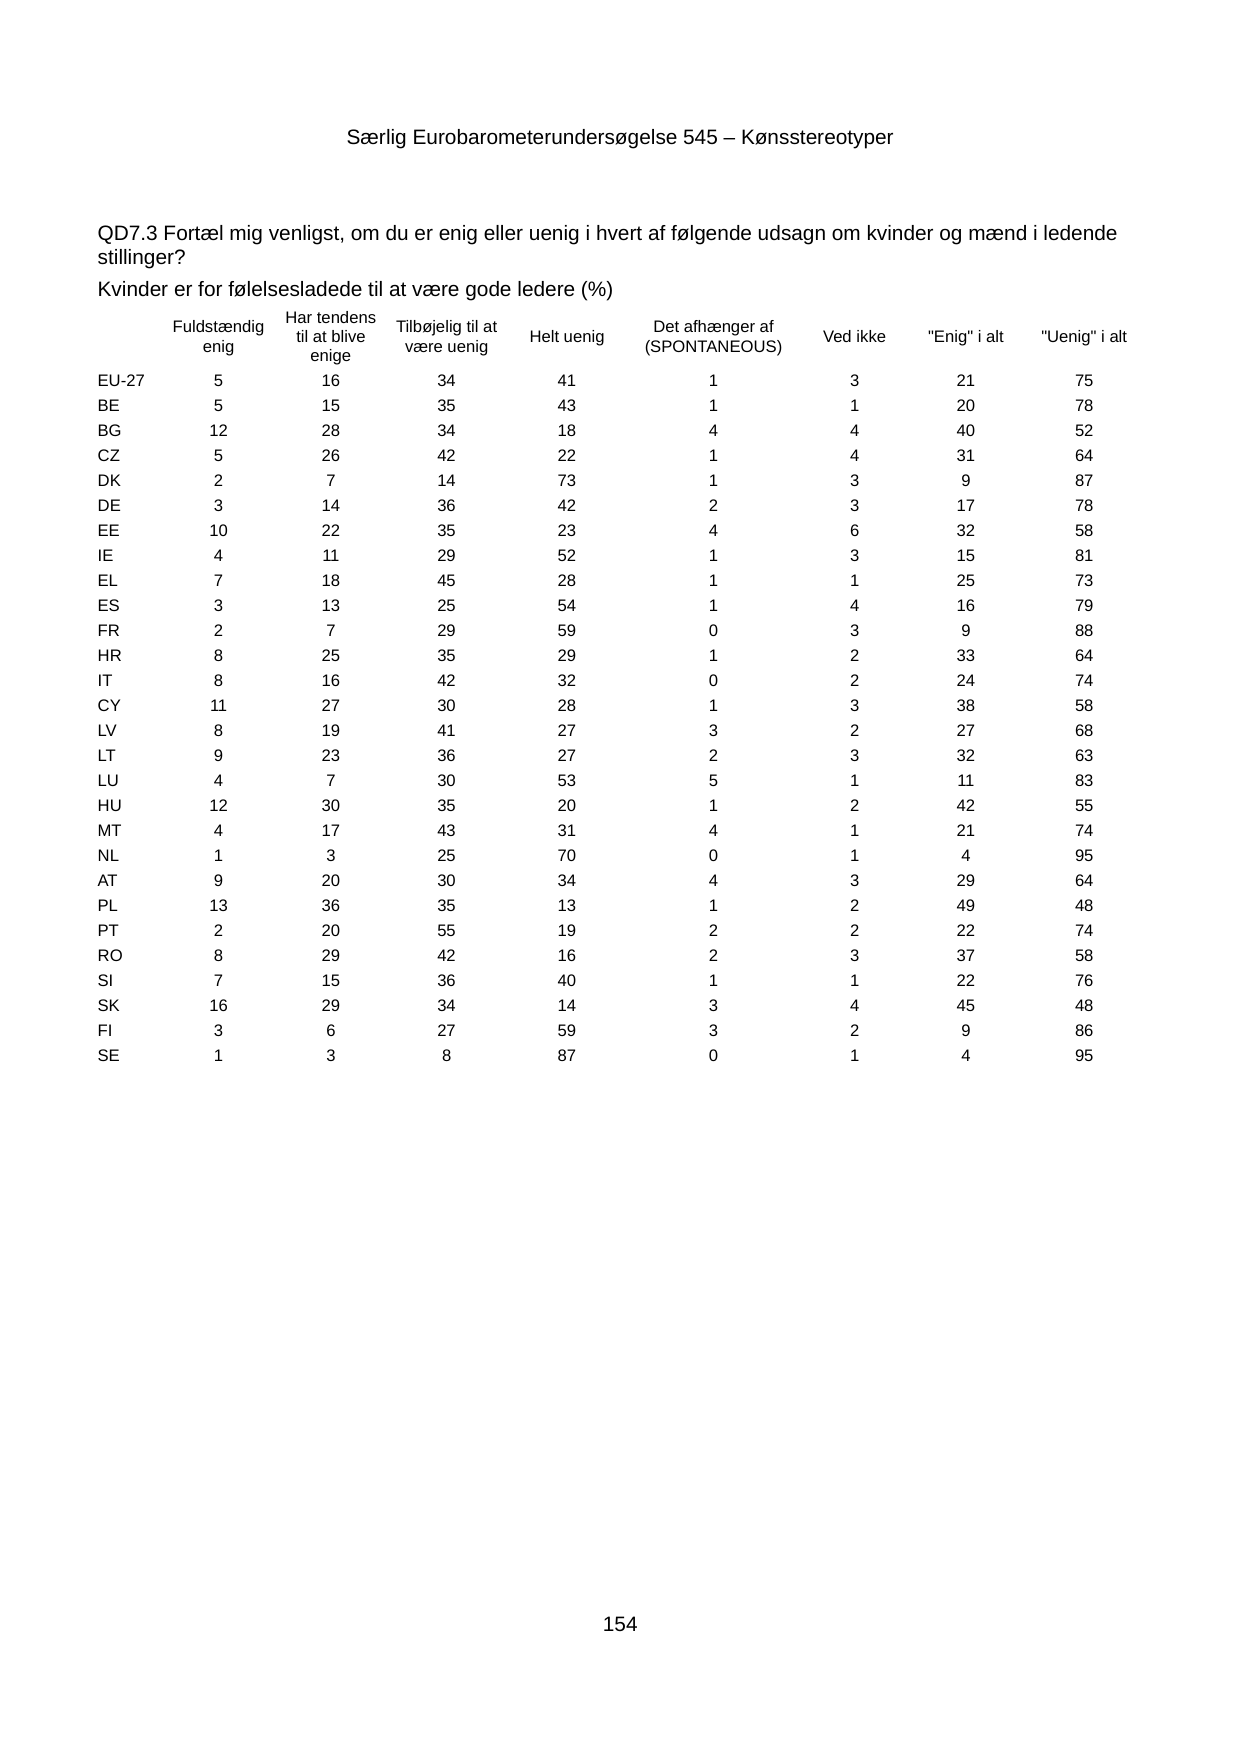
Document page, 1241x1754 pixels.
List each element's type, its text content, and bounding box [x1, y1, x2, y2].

table_cell 1 [627, 643, 800, 668]
table_cell 78 [1022, 393, 1146, 418]
table_cell 74 [1022, 918, 1146, 943]
table_cell 27 [507, 743, 627, 768]
table_cell AT [95, 868, 162, 893]
table_cell 1 [800, 768, 909, 793]
table_cell 2 [800, 668, 909, 693]
table_cell 30 [386, 693, 507, 718]
table_cell 21 [909, 368, 1022, 393]
table_cell 0 [627, 618, 800, 643]
table_cell 87 [507, 1043, 627, 1068]
table_cell 7 [275, 768, 386, 793]
table_cell 4 [909, 843, 1022, 868]
table_cell 21 [909, 818, 1022, 843]
table_cell PT [95, 918, 162, 943]
table_cell 34 [507, 868, 627, 893]
table_cell 1 [627, 468, 800, 493]
table_cell 74 [1022, 818, 1146, 843]
table_cell 33 [909, 643, 1022, 668]
table_cell 35 [386, 393, 507, 418]
table_cell HR [95, 643, 162, 668]
table_cell 3 [627, 718, 800, 743]
table_cell 17 [275, 818, 386, 843]
table_cell 3 [800, 468, 909, 493]
table_cell 4 [627, 418, 800, 443]
table_cell 15 [275, 968, 386, 993]
table_cell 53 [507, 768, 627, 793]
table_cell 2 [627, 943, 800, 968]
table_cell 5 [162, 443, 275, 468]
table_cell 9 [909, 1018, 1022, 1043]
table_cell 63 [1022, 743, 1146, 768]
table_cell 0 [627, 668, 800, 693]
table_cell 3 [800, 618, 909, 643]
table_cell MT [95, 818, 162, 843]
table_cell 1 [162, 1043, 275, 1068]
table_cell 2 [627, 918, 800, 943]
table_cell 22 [275, 518, 386, 543]
table_cell 42 [386, 668, 507, 693]
table_cell 16 [909, 593, 1022, 618]
table_cell 29 [275, 943, 386, 968]
table_cell 7 [162, 568, 275, 593]
table_cell 34 [386, 418, 507, 443]
table_cell 0 [627, 843, 800, 868]
table_cell LT [95, 743, 162, 768]
table_cell SE [95, 1043, 162, 1068]
table_cell 4 [800, 443, 909, 468]
table_cell 35 [386, 643, 507, 668]
table_cell 2 [627, 743, 800, 768]
table_cell 13 [162, 893, 275, 918]
table_cell 3 [162, 493, 275, 518]
table_cell 42 [507, 493, 627, 518]
table_cell 55 [1022, 793, 1146, 818]
table_cell 22 [507, 443, 627, 468]
table_cell 2 [800, 893, 909, 918]
table_cell 29 [909, 868, 1022, 893]
table_cell 1 [627, 793, 800, 818]
table_cell 54 [507, 593, 627, 618]
table_cell [95, 305, 162, 368]
table_cell 22 [909, 918, 1022, 943]
table_cell 2 [800, 718, 909, 743]
table_cell Helt uenig [507, 305, 627, 368]
table_cell 4 [627, 868, 800, 893]
table_cell Tilbøjelig til at være uenig [386, 305, 507, 368]
table_cell 8 [162, 668, 275, 693]
table_cell 16 [507, 943, 627, 968]
table_cell 35 [386, 893, 507, 918]
table_cell 3 [275, 843, 386, 868]
table_cell 4 [627, 518, 800, 543]
table_cell 59 [507, 1018, 627, 1043]
table_cell IT [95, 668, 162, 693]
table_cell 20 [507, 793, 627, 818]
table_cell 28 [507, 693, 627, 718]
table_cell "Enig" i alt [909, 305, 1022, 368]
table_cell 58 [1022, 518, 1146, 543]
table_cell 3 [162, 593, 275, 618]
table_cell CZ [95, 443, 162, 468]
table_cell 25 [275, 643, 386, 668]
table_cell 4 [162, 818, 275, 843]
table_cell 83 [1022, 768, 1146, 793]
table_cell Har tendens til at blive enige [275, 305, 386, 368]
table_cell 1 [800, 1043, 909, 1068]
table_cell EU-27 [95, 368, 162, 393]
table_cell 3 [800, 743, 909, 768]
table_cell 40 [507, 968, 627, 993]
table_cell 4 [162, 543, 275, 568]
table_cell "Uenig" i alt [1022, 305, 1146, 368]
table_cell 6 [275, 1018, 386, 1043]
table_cell 20 [275, 918, 386, 943]
table_cell 32 [909, 518, 1022, 543]
table_cell 25 [909, 568, 1022, 593]
table_cell Det afhænger af (SPONTANEOUS) [627, 305, 800, 368]
table_cell HU [95, 793, 162, 818]
table_cell 41 [386, 718, 507, 743]
table_cell 28 [275, 418, 386, 443]
table_cell 8 [386, 1043, 507, 1068]
table_cell 1 [627, 543, 800, 568]
table_cell 86 [1022, 1018, 1146, 1043]
table_cell FR [95, 618, 162, 643]
table_cell 70 [507, 843, 627, 868]
table_cell IE [95, 543, 162, 568]
table_cell 3 [627, 993, 800, 1018]
table_cell EE [95, 518, 162, 543]
table_cell 55 [386, 918, 507, 943]
table_cell 3 [800, 693, 909, 718]
table_cell FI [95, 1018, 162, 1043]
table_cell 9 [909, 468, 1022, 493]
table_cell 29 [386, 543, 507, 568]
table_cell 19 [507, 918, 627, 943]
table_cell 52 [507, 543, 627, 568]
table_cell 43 [507, 393, 627, 418]
table_cell 1 [627, 443, 800, 468]
table_cell 64 [1022, 643, 1146, 668]
table_cell 17 [909, 493, 1022, 518]
table_cell 3 [800, 543, 909, 568]
table_cell LV [95, 718, 162, 743]
table_cell CY [95, 693, 162, 718]
table_cell 27 [507, 718, 627, 743]
table_cell 16 [162, 993, 275, 1018]
table_cell 25 [386, 593, 507, 618]
table_cell 1 [627, 893, 800, 918]
table_cell 2 [800, 643, 909, 668]
table_cell 19 [275, 718, 386, 743]
table_cell 9 [162, 743, 275, 768]
table_cell 12 [162, 793, 275, 818]
table_cell 20 [909, 393, 1022, 418]
table_cell 1 [800, 393, 909, 418]
table_cell 87 [1022, 468, 1146, 493]
table_cell EL [95, 568, 162, 593]
table_cell 36 [386, 743, 507, 768]
table_cell 18 [275, 568, 386, 593]
table_cell 16 [275, 668, 386, 693]
table_cell 76 [1022, 968, 1146, 993]
table_cell 11 [162, 693, 275, 718]
table_cell 30 [386, 768, 507, 793]
table_cell 14 [275, 493, 386, 518]
table_cell 9 [162, 868, 275, 893]
table_cell 2 [800, 1018, 909, 1043]
table_cell 58 [1022, 943, 1146, 968]
table_cell 5 [162, 368, 275, 393]
table_cell 45 [386, 568, 507, 593]
table_cell 74 [1022, 668, 1146, 693]
table_cell ES [95, 593, 162, 618]
table_cell Ved ikke [800, 305, 909, 368]
table_cell 5 [627, 768, 800, 793]
table_cell 49 [909, 893, 1022, 918]
table_cell 23 [507, 518, 627, 543]
table_cell 79 [1022, 593, 1146, 618]
table_cell DK [95, 468, 162, 493]
table_cell 13 [275, 593, 386, 618]
table_cell 3 [800, 868, 909, 893]
table_cell 4 [909, 1043, 1022, 1068]
table_cell 2 [162, 618, 275, 643]
table_cell 28 [507, 568, 627, 593]
table_cell 7 [275, 618, 386, 643]
table_cell 11 [275, 543, 386, 568]
table_cell 32 [909, 743, 1022, 768]
table_cell 48 [1022, 993, 1146, 1018]
table_cell 4 [800, 593, 909, 618]
table_cell 27 [909, 718, 1022, 743]
table_cell 43 [386, 818, 507, 843]
table_cell 42 [386, 443, 507, 468]
table_cell 58 [1022, 693, 1146, 718]
table_cell 4 [162, 768, 275, 793]
table_cell 4 [627, 818, 800, 843]
table_cell 3 [162, 1018, 275, 1043]
table_cell 8 [162, 943, 275, 968]
table_cell 14 [386, 468, 507, 493]
table_cell LU [95, 768, 162, 793]
table_cell 3 [627, 1018, 800, 1043]
table_cell 3 [800, 368, 909, 393]
table_cell 64 [1022, 443, 1146, 468]
table_cell 4 [800, 993, 909, 1018]
table_cell 1 [800, 843, 909, 868]
table_cell 22 [909, 968, 1022, 993]
table_cell SI [95, 968, 162, 993]
table_cell 29 [275, 993, 386, 1018]
table_cell 64 [1022, 868, 1146, 893]
table_cell 1 [627, 968, 800, 993]
table_cell 75 [1022, 368, 1146, 393]
table_cell 95 [1022, 1043, 1146, 1068]
table_cell 11 [909, 768, 1022, 793]
table_cell 24 [909, 668, 1022, 693]
table_cell 1 [162, 843, 275, 868]
table_cell 5 [162, 393, 275, 418]
table_cell 2 [800, 918, 909, 943]
table_cell 25 [386, 843, 507, 868]
table_cell NL [95, 843, 162, 868]
table_cell 42 [909, 793, 1022, 818]
table_cell 2 [162, 468, 275, 493]
table_cell 78 [1022, 493, 1146, 518]
table_cell 3 [800, 943, 909, 968]
table_cell 16 [275, 368, 386, 393]
table_cell 8 [162, 718, 275, 743]
table_cell 35 [386, 793, 507, 818]
table_cell 15 [909, 543, 1022, 568]
table_cell 20 [275, 868, 386, 893]
table_cell 48 [1022, 893, 1146, 918]
table_cell 73 [507, 468, 627, 493]
table_cell Kvinder er for følelsesladede til at være gode ledere (%) [95, 273, 1146, 305]
table_cell 81 [1022, 543, 1146, 568]
table_cell 10 [162, 518, 275, 543]
table_cell 1 [627, 568, 800, 593]
table_cell 68 [1022, 718, 1146, 743]
table_cell 7 [162, 968, 275, 993]
table_cell 37 [909, 943, 1022, 968]
table_cell 7 [275, 468, 386, 493]
table_cell 36 [386, 968, 507, 993]
table_cell 4 [800, 418, 909, 443]
table_cell 3 [800, 493, 909, 518]
table_cell 9 [909, 618, 1022, 643]
table_cell 1 [800, 968, 909, 993]
table_cell RO [95, 943, 162, 968]
table_cell 40 [909, 418, 1022, 443]
table_cell 13 [507, 893, 627, 918]
table_cell 8 [162, 643, 275, 668]
table_cell 30 [275, 793, 386, 818]
table_cell 34 [386, 368, 507, 393]
table_cell 95 [1022, 843, 1146, 868]
table_cell 15 [275, 393, 386, 418]
table_cell 2 [800, 793, 909, 818]
table_header QD7.3 Fortæl mig venligst, om du er enig eller uenig i hvert af følgende udsagn om kvinder og mænd i ledende stillinger? [95, 217, 1146, 272]
table_cell 23 [275, 743, 386, 768]
table_cell 26 [275, 443, 386, 468]
table_cell 3 [275, 1043, 386, 1068]
table_cell 41 [507, 368, 627, 393]
table_cell 1 [800, 818, 909, 843]
table_cell 30 [386, 868, 507, 893]
table_cell 32 [507, 668, 627, 693]
table_cell 12 [162, 418, 275, 443]
table_cell 45 [909, 993, 1022, 1018]
table_cell 2 [627, 493, 800, 518]
table_cell 29 [386, 618, 507, 643]
table_cell 27 [386, 1018, 507, 1043]
table_cell 14 [507, 993, 627, 1018]
table_cell 35 [386, 518, 507, 543]
table_cell BG [95, 418, 162, 443]
table_cell 52 [1022, 418, 1146, 443]
table_cell 34 [386, 993, 507, 1018]
table_cell 29 [507, 643, 627, 668]
table_cell 31 [909, 443, 1022, 468]
table_cell 42 [386, 943, 507, 968]
table_cell 38 [909, 693, 1022, 718]
table_cell Fuldstændig enig [162, 305, 275, 368]
table_cell BE [95, 393, 162, 418]
table_cell 59 [507, 618, 627, 643]
table_cell 73 [1022, 568, 1146, 593]
table_cell 1 [627, 368, 800, 393]
table_cell DE [95, 493, 162, 518]
table_cell 36 [386, 493, 507, 518]
table_cell 1 [800, 568, 909, 593]
table_cell 2 [162, 918, 275, 943]
table_cell SK [95, 993, 162, 1018]
table_cell 27 [275, 693, 386, 718]
table_cell 36 [275, 893, 386, 918]
table_cell 1 [627, 593, 800, 618]
table_cell 0 [627, 1043, 800, 1068]
table_cell 6 [800, 518, 909, 543]
table_cell PL [95, 893, 162, 918]
table_cell 1 [627, 693, 800, 718]
table_cell 31 [507, 818, 627, 843]
table_cell 88 [1022, 618, 1146, 643]
table_cell 1 [627, 393, 800, 418]
table_cell 18 [507, 418, 627, 443]
